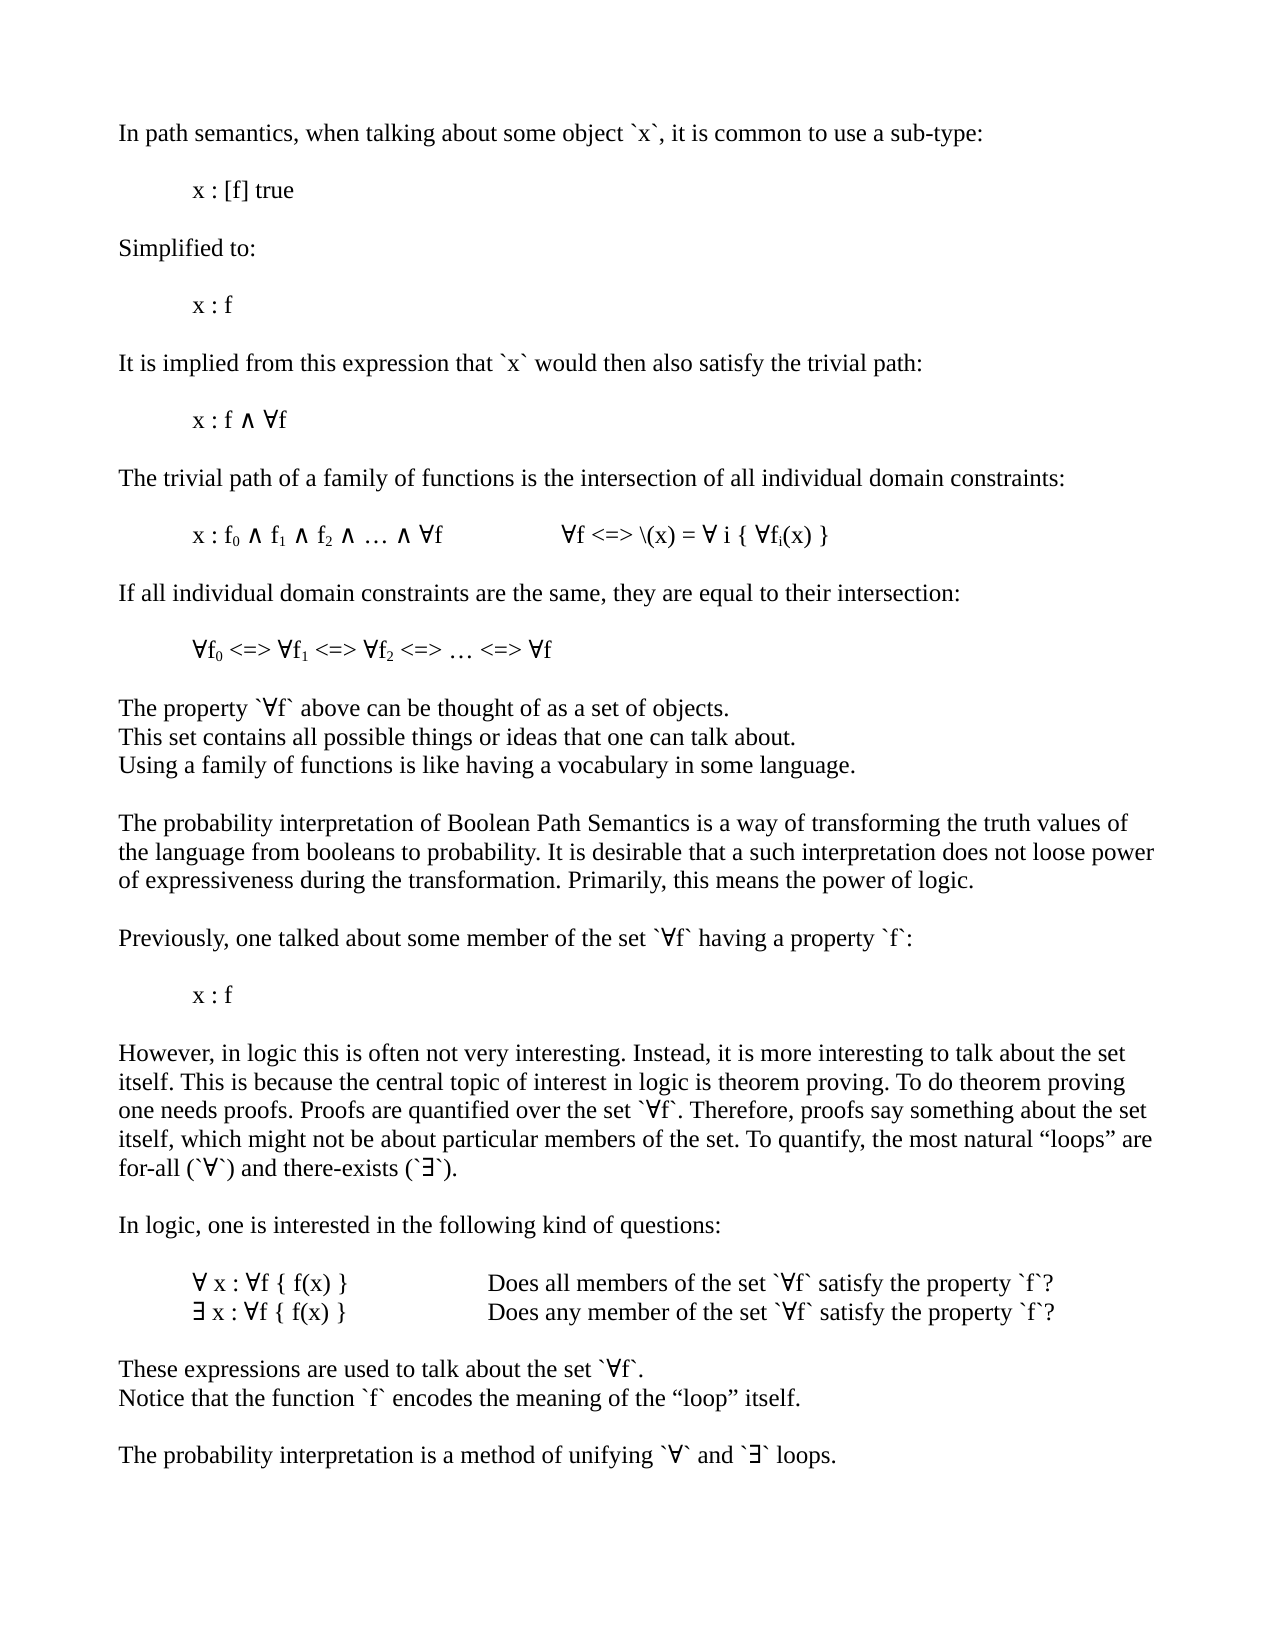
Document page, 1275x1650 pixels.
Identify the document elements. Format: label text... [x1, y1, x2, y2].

text If all individual domain constraints are the same, they are equal to their intersection: [118, 578, 1157, 607]
text Using a family of functions is like having a vocabulary in some language. [118, 751, 1157, 779]
text These expressions are used to talk about the set `∀f`. [118, 1354, 1157, 1383]
text In logic, one is interested in the following kind of questions: [118, 1211, 1157, 1239]
text Simplified to: [118, 233, 1157, 262]
text The probability interpretation is a method of unifying `∀` and `∃` loops. [118, 1441, 1157, 1498]
text The trivial path of a family of functions is the intersection of all individual domain constraints: [118, 463, 1157, 492]
text However, in logic this is often not very interesting. Instead, it is more interesting to talk about the set itself. This is because the central topic of interest in logic is theorem proving. To do theorem proving one needs proofs. Proofs are quantified over the set `∀f`. Therefore, proofs say something about the set itself, which might not be about particular members of the set. To quantify, the most natural “loops” are for-all (`∀`) and there-exists (`∃`). [118, 1038, 1157, 1182]
text In path semantics, when talking about some object `x`, it is common to use a sub-type: [118, 118, 1157, 147]
text x : f [118, 291, 1157, 319]
text Previously, one talked about some member of the set `∀f` having a property `f`: [118, 923, 1157, 952]
text It is implied from this expression that `x` would then also satisfy the trivial path: [118, 348, 1157, 377]
text x : f0 ∧ f1 ∧ f2 ∧ … ∧ ∀f ∀f <=> \(x) = ∀ i { ∀fi(x) } [118, 521, 1157, 549]
text ∀ x : ∀f { f(x) } Does all members of the set `∀f` satisfy the property `f`? [118, 1268, 1157, 1297]
text Notice that the function `f` encodes the meaning of the “loop” itself. [118, 1383, 1157, 1412]
text The probability interpretation of Boolean Path Semantics is a way of transforming the truth values of the language from booleans to probability. It is desirable that a such interpretation does not loose power of expressiveness during the transformation. Primarily, this means the power of logic. [118, 808, 1157, 894]
text ∃ x : ∀f { f(x) } Does any member of the set `∀f` satisfy the property `f`? [118, 1297, 1157, 1326]
text The property `∀f` above can be thought of as a set of objects. [118, 693, 1157, 722]
text This set contains all possible things or ideas that one can talk about. [118, 722, 1157, 751]
text ∀f0 <=> ∀f1 <=> ∀f2 <=> … <=> ∀f [118, 636, 1157, 664]
text x : f ∧ ∀f [118, 406, 1157, 434]
text x : [f] true [118, 176, 1157, 204]
text x : f [118, 981, 1157, 1009]
